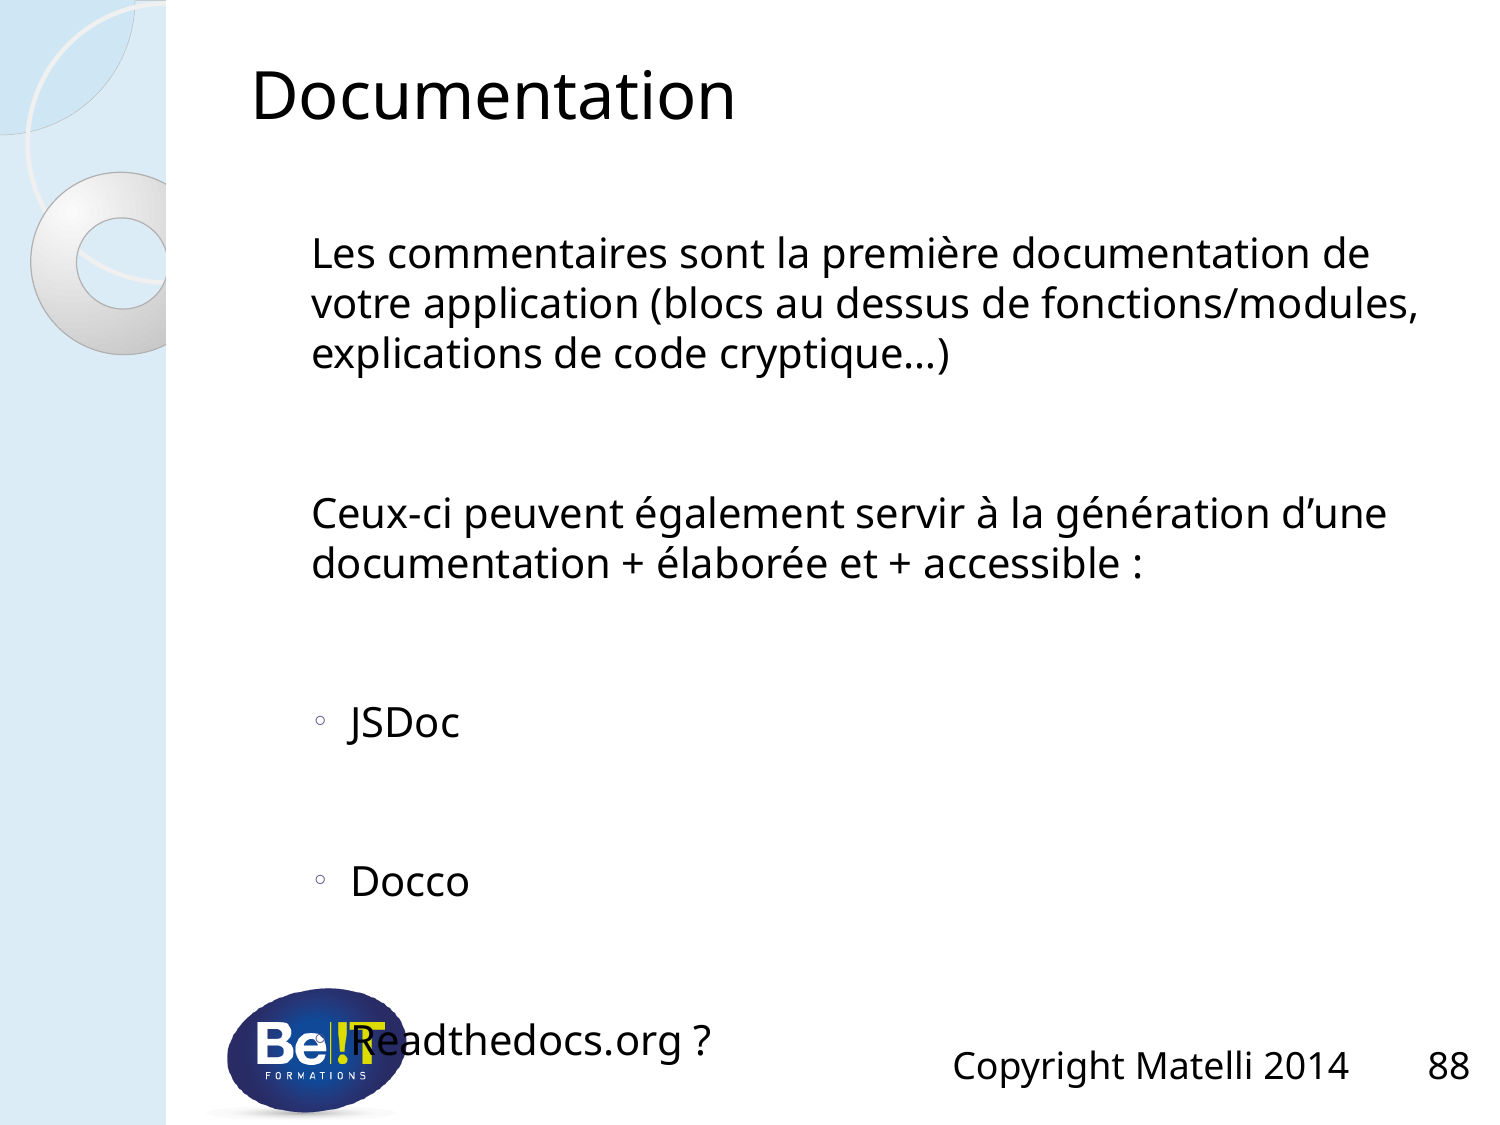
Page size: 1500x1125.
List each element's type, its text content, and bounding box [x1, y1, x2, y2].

footer Copyright Matelli 2014 [937, 1034, 1413, 1113]
list Les commentaires sont la première documentation de votre application (blocs au dessus de fonctions/modules, explications de code cryptique…) Ceux-ci peuvent également servir à la génération d’une documentation + élaborée et + accessible : JSDoc Docco Readthedocs.org ? [230, 219, 1461, 966]
picture [171, 977, 442, 1125]
picture [428, 1035, 440, 1052]
slide_number [1413, 1034, 1488, 1113]
title Documentation [235, 45, 1466, 233]
